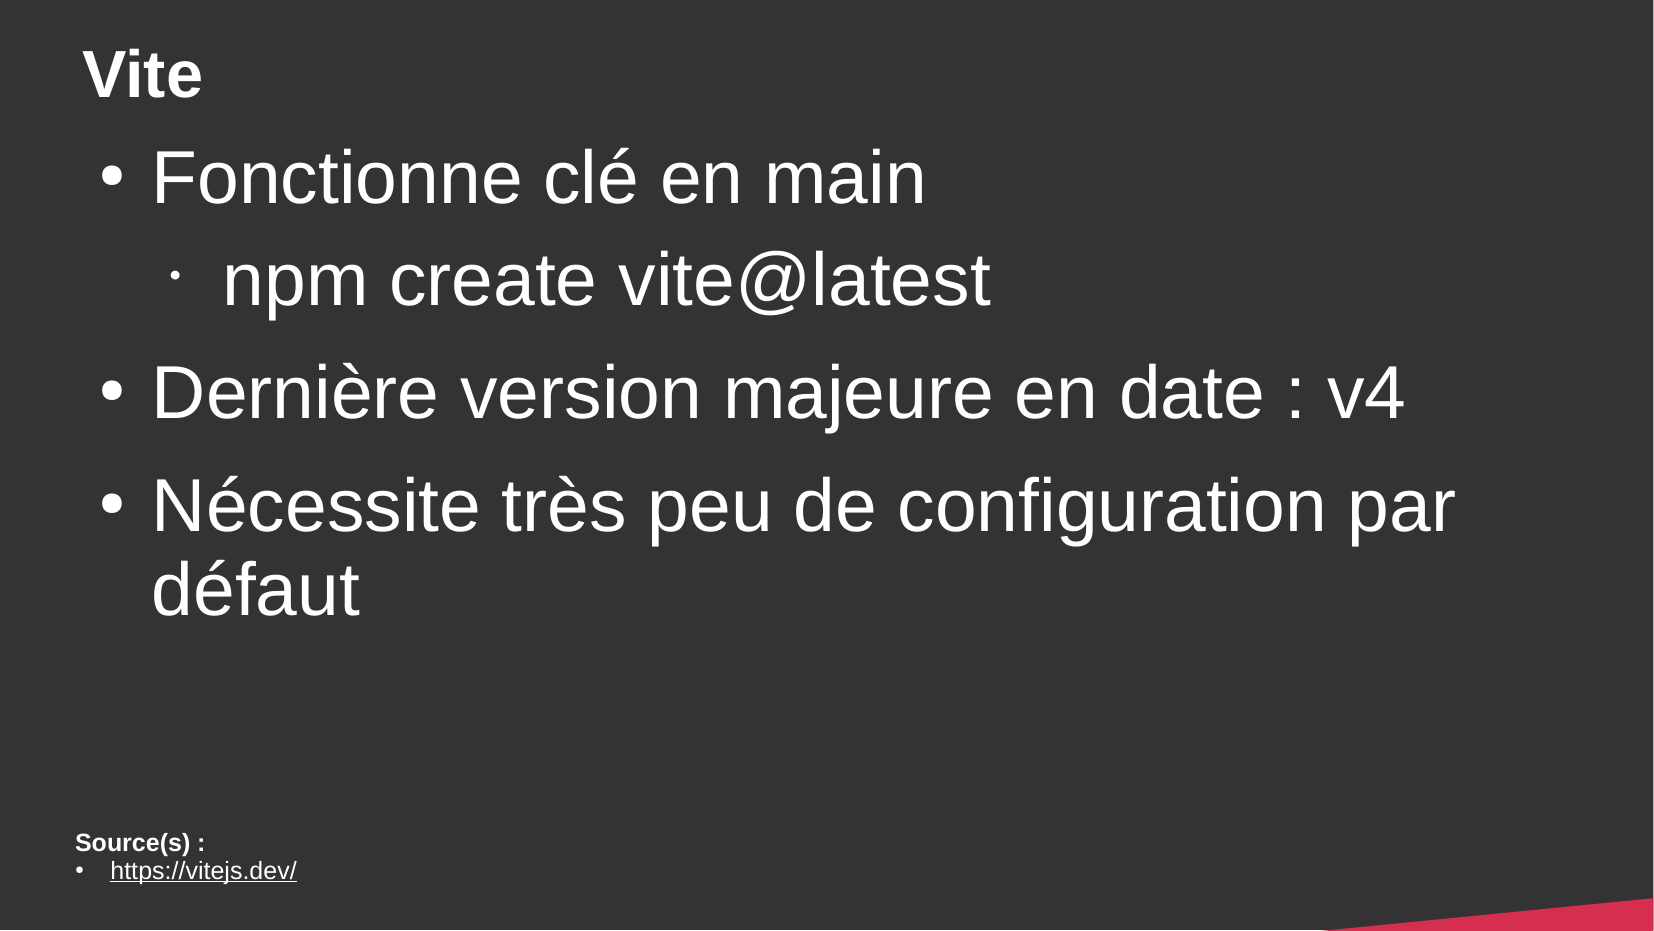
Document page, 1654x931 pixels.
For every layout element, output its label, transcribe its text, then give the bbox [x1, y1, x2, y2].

text_box Source(s) : https://vitejs.dev/ [60, 821, 1546, 931]
title Vite [82, 37, 1571, 112]
list Fonctionne clé en main npm create vite@latest Dernière version majeure en date : v4 Nécessite très peu de configuration par défaut [80, 135, 1619, 827]
text_box [1546, 898, 1654, 931]
